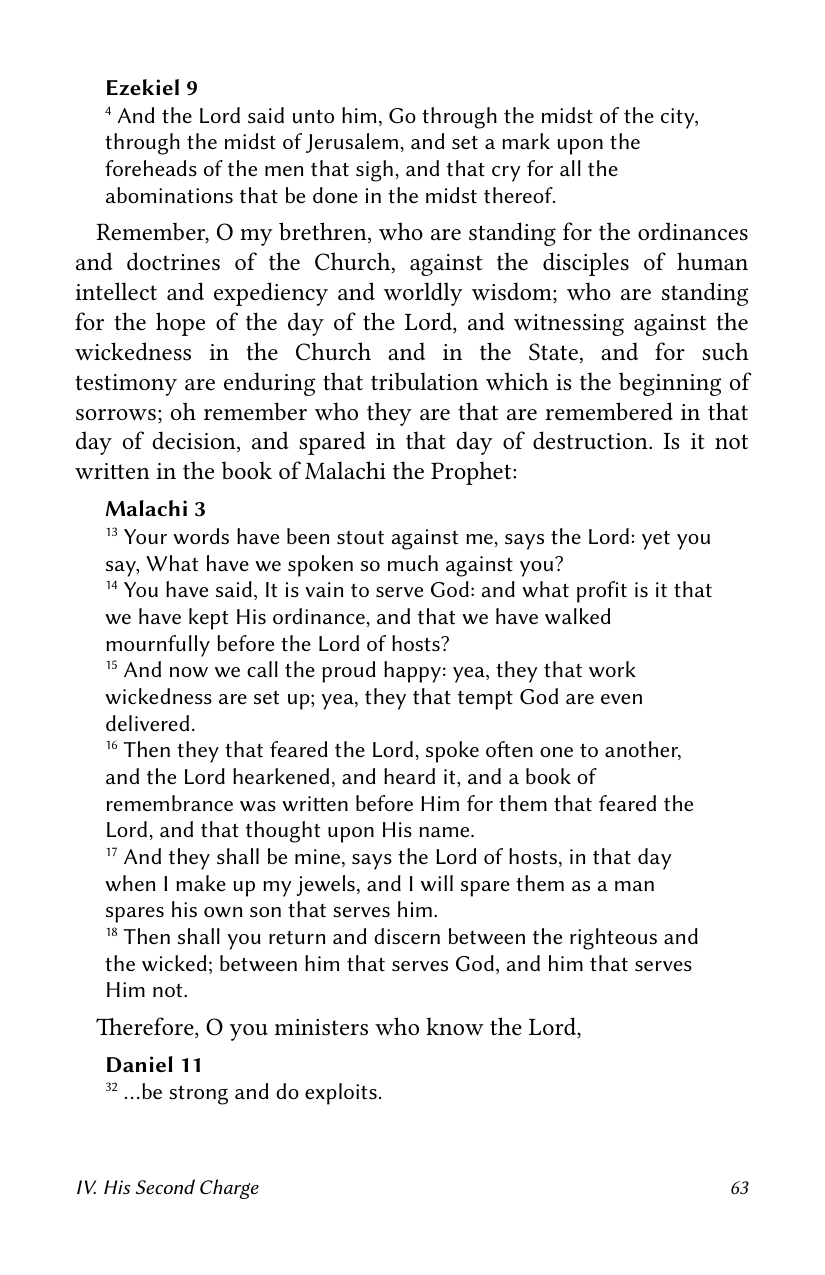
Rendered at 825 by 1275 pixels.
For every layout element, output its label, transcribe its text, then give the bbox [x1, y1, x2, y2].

text 32 ...be strong and do exploits. [105, 1079, 720, 1105]
text 17 And they shall be mine, says the Lord of hosts, in that day when I make up my jewels, and I will spare them as a man spares his own son that serves him. [105, 844, 720, 923]
text Malachi 3 [105, 496, 750, 522]
text 14 You have said, It is vain to serve God: and what profit is it that we have kept His ordinance, and that we have walked mournfully before the Lord of hosts? [105, 577, 720, 657]
text 15 And now we call the proud happy: yea, they that work wickedness are set up; yea, they that tempt God are even delivered. [105, 657, 720, 737]
text 4 And the Lord said unto him, Go through the midst of the city, through the midst of Jerusalem, and set a mark upon the foreheads of the men that sigh, and that cry for all the abominations that be done in the midst thereof. [105, 103, 720, 209]
text 13 Your words have been stout against me, says the Lord: yet you say, What have we spoken so much against you? [105, 524, 720, 577]
text Ezekiel 9 [105, 75, 750, 101]
text 16 Then they that feared the Lord, spoke often one to another, and the Lord hearkened, and heard it, and a book of remembrance was written before Him for them that feared the Lord, and that thought upon His name. [105, 737, 720, 843]
text 18 Then shall you return and discern between the righteous and the wicked; between him that serves God, and him that serves Him not. [105, 924, 720, 1003]
text Therefore, O you ministers who know the Lord, [75, 1013, 750, 1041]
text Daniel 11 [105, 1052, 750, 1078]
text Remember, O my brethren, who are standing for the ordinances and doctrines of the Church, against the disciples of human intellect and expediency and worldly wisdom; who are standing for the hope of the day of the Lord, and witnessing against the wickedness in the Church and in the State, and for such testimony are enduring that tribulation which is the beginning of sorrows; oh remember who they are that are remembered in that day of decision, and spared in that day of destruction. Is it not written in the book of Malachi the Prophet: [75, 218, 750, 486]
